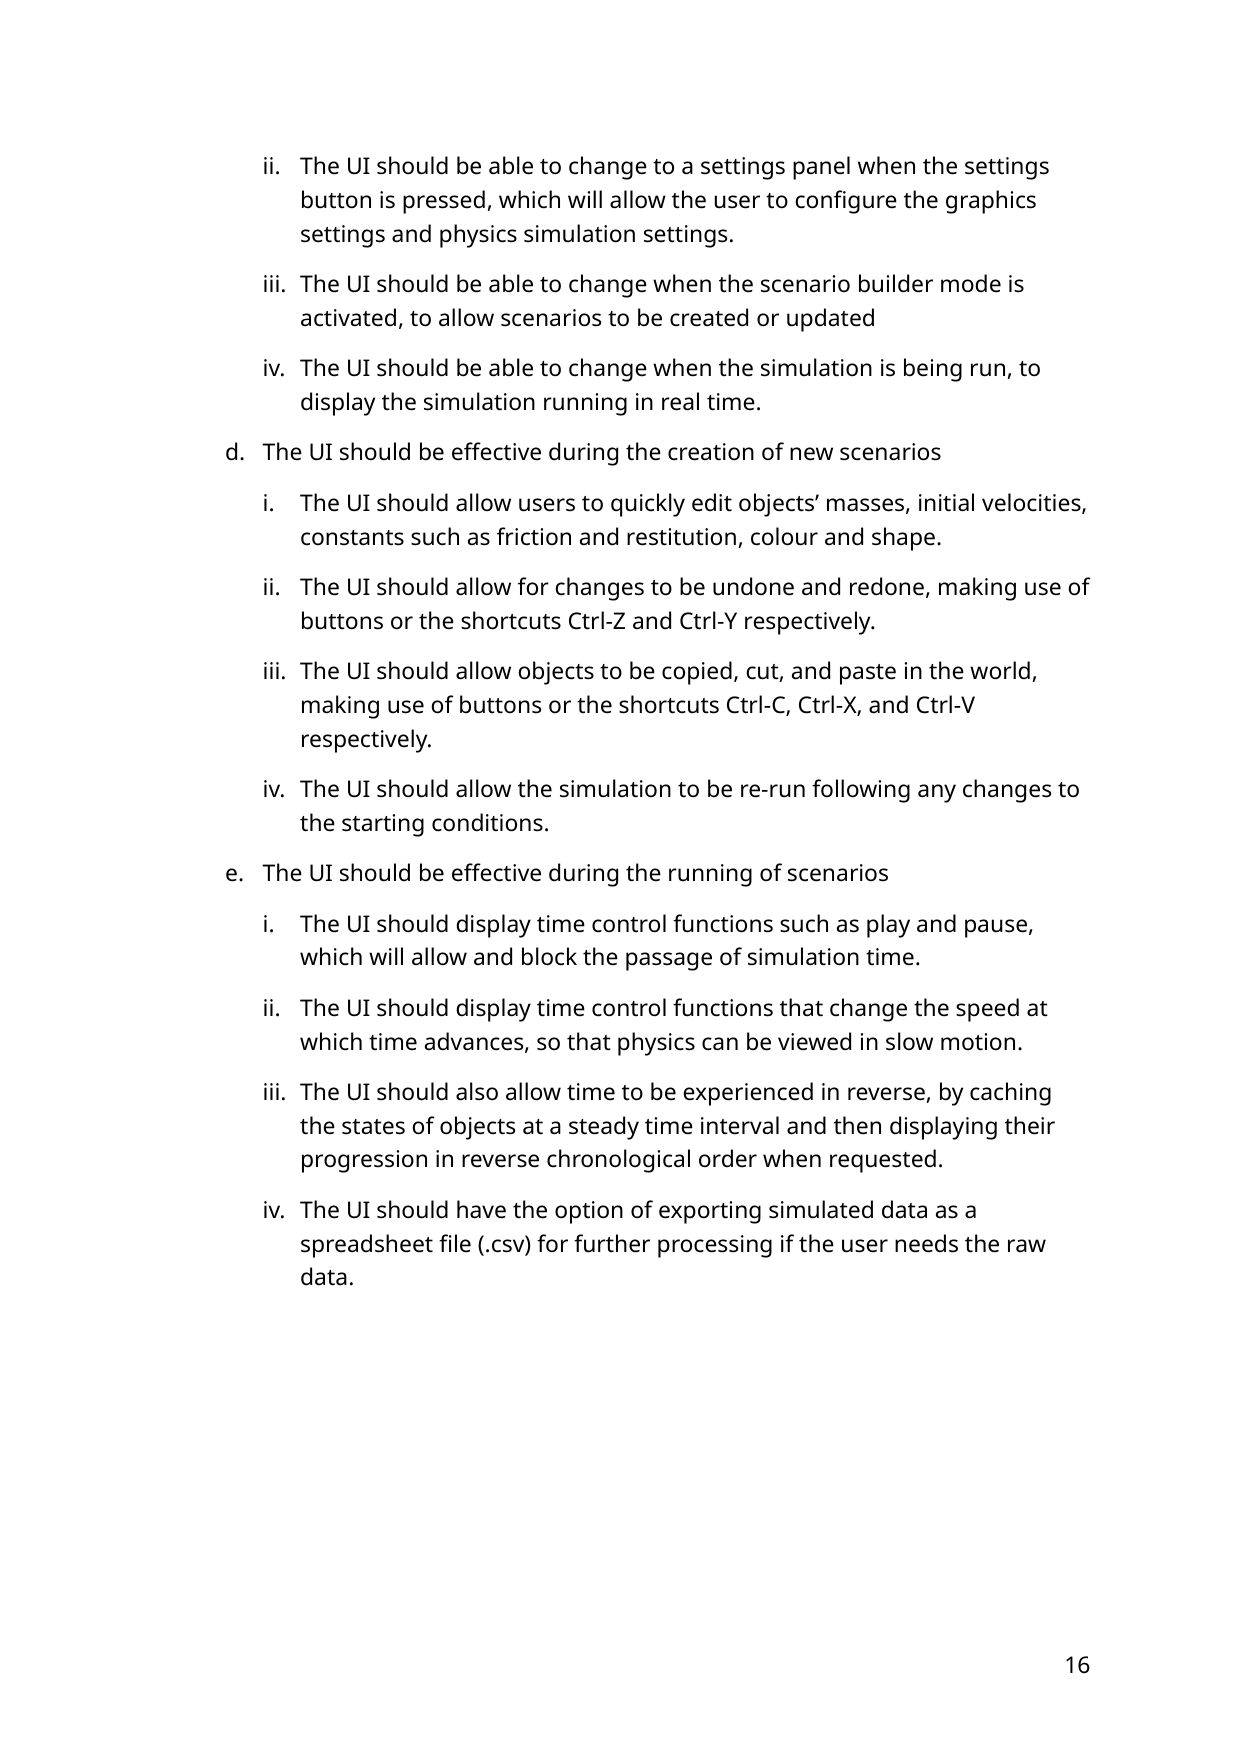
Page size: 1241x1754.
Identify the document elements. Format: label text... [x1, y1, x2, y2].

list The UI should be able to change when the scenario builder mode is activated, to allow scenarios to be created or updated [262, 268, 1090, 333]
list The UI should be effective during the running of scenarios [225, 857, 1090, 888]
list The UI should also allow time to be experienced in reverse, by caching the states of objects at a steady time interval and then displaying their progression in reverse chronological order when requested. [262, 1076, 1090, 1174]
list The UI should display time control functions that change the speed at which time advances, so that physics can be viewed in slow motion. [262, 992, 1090, 1057]
list The UI should allow users to quickly edit objects’ masses, initial velocities, constants such as friction and restitution, colour and shape. [262, 487, 1090, 552]
list The UI should allow objects to be copied, cut, and paste in the world, making use of buttons or the shortcuts Ctrl-C, Ctrl-X, and Ctrl-V respectively. [262, 655, 1090, 754]
list The UI should be able to change when the simulation is being run, to display the simulation running in real time. [262, 352, 1090, 417]
list The UI should be able to change to a settings panel when the settings button is pressed, which will allow the user to configure the graphics settings and physics simulation settings. [262, 150, 1090, 249]
list The UI should display time control functions such as play and pause, which will allow and block the passage of simulation time. [262, 907, 1090, 972]
list The UI should allow for changes to be undone and redone, making use of buttons or the shortcuts Ctrl-Z and Ctrl-Y respectively. [262, 571, 1090, 636]
list The UI should be effective during the creation of new scenarios [225, 436, 1090, 467]
list The UI should allow the simulation to be re-run following any changes to the starting conditions. [262, 773, 1090, 838]
list The UI should have the option of exporting simulated data as a spreadsheet file (.csv) for further processing if the user needs the raw data. [262, 1194, 1090, 1292]
